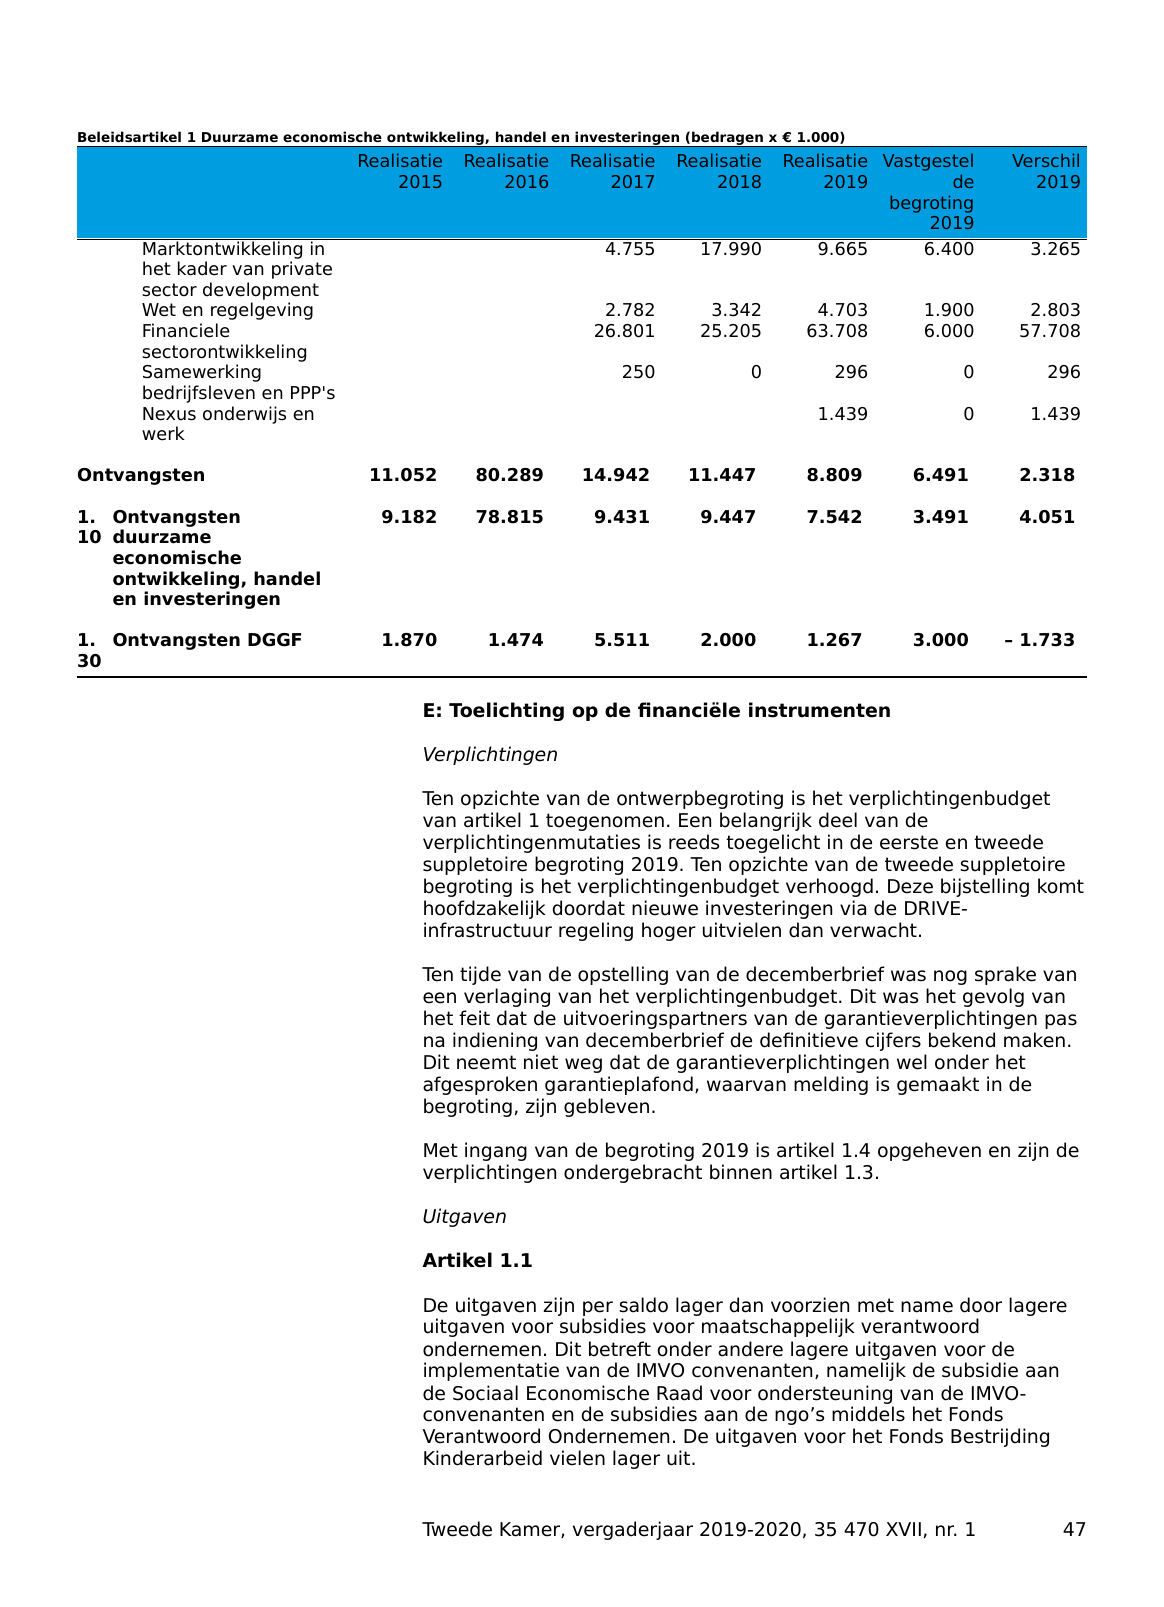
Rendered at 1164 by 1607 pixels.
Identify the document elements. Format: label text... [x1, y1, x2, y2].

table_cell 2.318 [980, 465, 1087, 486]
table_cell Vastgestelde begroting 2019 [874, 147, 980, 238]
table_cell Verschil 2019 [980, 147, 1087, 238]
table_cell 6.400 [874, 240, 980, 300]
table_cell 4.051 [980, 507, 1087, 610]
table_cell – 1.733 [980, 630, 1087, 676]
table_cell Realisatie 2019 [768, 147, 874, 238]
table_header Beleidsartikel 1 Duurzame economische ontwikkeling, handel en investeringen (bedragen x € 1.000) [77, 130, 1087, 146]
table_cell [136, 610, 342, 630]
table_cell Marktontwikkeling in het kader van private sector development [136, 240, 342, 300]
text Met ingang van de begroting 2019 is artikel 1.4 opgeheven en zijn de verplichtingen ondergebracht binnen artikel 1.3. [422, 1140, 1087, 1184]
table_cell 250 [555, 362, 661, 403]
table_cell 1.870 [343, 630, 449, 676]
table_cell 14.942 [555, 465, 661, 486]
table_cell [449, 445, 555, 465]
table_cell Ontvangsten DGGF [106, 630, 342, 676]
table_cell 11.447 [661, 465, 768, 486]
table_cell [343, 610, 449, 630]
table_cell 2.000 [661, 630, 768, 676]
table_cell [343, 240, 449, 300]
table_cell [77, 321, 106, 362]
table_cell Ontvangsten [77, 465, 342, 486]
table_cell [661, 486, 768, 507]
table_cell [980, 486, 1087, 507]
subtitle E: Toelichting op de financiële instrumenten [422, 699, 1087, 722]
table_cell [77, 486, 106, 507]
table_cell [136, 445, 342, 465]
table_cell 5.511 [555, 630, 661, 676]
table_cell [874, 445, 980, 465]
table_cell [343, 300, 449, 321]
table_cell [449, 321, 555, 362]
table_cell 57.708 [980, 321, 1087, 362]
table_cell [77, 147, 342, 238]
table_cell [449, 404, 555, 445]
table_cell [343, 321, 449, 362]
table_cell [106, 610, 136, 630]
table_cell 0 [661, 362, 768, 403]
table_cell 8.809 [768, 465, 874, 486]
table_cell [136, 486, 342, 507]
table_cell [555, 610, 661, 630]
table_cell [106, 362, 136, 403]
table_cell [661, 404, 768, 445]
table_cell Wet en regelgeving [136, 300, 342, 321]
table_cell 3.491 [874, 507, 980, 610]
table_cell [343, 445, 449, 465]
text De uitgaven zijn per saldo lager dan voorzien met name door lagere uitgaven voor subsidies voor maatschappelijk verantwoord ondernemen. Dit betreft onder andere lagere uitgaven voor de implementatie van de IMVO convenanten, namelijk de subsidie aan de Sociaal Economische Raad voor ondersteuning van de IMVO-convenanten en de subsidies aan de ngo’s middels het Fonds Verantwoord Ondernemen. De uitgaven voor het Fonds Bestrijding Kinderarbeid vielen lager uit. [422, 1294, 1087, 1470]
table_cell 9.665 [768, 240, 874, 300]
table_cell 0 [874, 404, 980, 445]
table_cell Samewerking bedrijfsleven en PPP's [136, 362, 342, 403]
table_cell 17.990 [661, 240, 768, 300]
table_cell [77, 404, 106, 445]
table_cell [106, 445, 136, 465]
table_cell Financiele sectorontwikkeling [136, 321, 342, 362]
table_cell [449, 486, 555, 507]
table_cell [77, 362, 106, 403]
table_cell 1.267 [768, 630, 874, 676]
table_cell [343, 404, 449, 445]
table_cell 9.447 [661, 507, 768, 610]
table_cell Nexus onderwijs en werk [136, 404, 342, 445]
table_cell Realisatie 2016 [449, 147, 555, 238]
table_cell [449, 240, 555, 300]
table_cell 2.803 [980, 300, 1087, 321]
table_cell Realisatie 2017 [555, 147, 661, 238]
table_cell [77, 240, 106, 300]
table_cell 0 [874, 362, 980, 403]
table_cell 1.439 [980, 404, 1087, 445]
table_cell [77, 445, 106, 465]
table_cell [768, 486, 874, 507]
table_cell 3.265 [980, 240, 1087, 300]
table_cell 25.205 [661, 321, 768, 362]
table_cell Realisatie 2015 [343, 147, 449, 238]
table_cell [661, 610, 768, 630]
subtitle Verplichtingen [422, 744, 1087, 766]
table_cell [449, 300, 555, 321]
table_cell [874, 610, 980, 630]
table_cell 6.491 [874, 465, 980, 486]
table_cell 296 [980, 362, 1087, 403]
table_cell 1.10 [77, 507, 106, 610]
table_cell 3.342 [661, 300, 768, 321]
table_cell [555, 404, 661, 445]
table_cell 26.801 [555, 321, 661, 362]
table_cell [106, 240, 136, 300]
table_cell [980, 445, 1087, 465]
table_cell 1.900 [874, 300, 980, 321]
table_cell 4.755 [555, 240, 661, 300]
subtitle Artikel 1.1 [422, 1250, 1087, 1272]
table_cell 9.431 [555, 507, 661, 610]
table_cell [768, 610, 874, 630]
table_cell Realisatie 2018 [661, 147, 768, 238]
table_cell 6.000 [874, 321, 980, 362]
text Ten opzichte van de ontwerpbegroting is het verplichtingenbudget van artikel 1 toegenomen. Een belangrijk deel van de verplichtingenmutaties is reeds toegelicht in de eerste en tweede suppletoire begroting 2019. Ten opzichte van de tweede suppletoire begroting is het verplichtingenbudget verhoogd. Deze bijstelling komt hoofdzakelijk doordat nieuwe investeringen via de DRIVE-infrastructuur regeling hoger uitvielen dan verwacht. [422, 788, 1087, 942]
table_cell 2.782 [555, 300, 661, 321]
table_cell Ontvangsten duurzame economische ontwikkeling, handel en investeringen [106, 507, 342, 610]
table_cell [343, 362, 449, 403]
table_cell [768, 445, 874, 465]
table_cell [449, 362, 555, 403]
table_cell [106, 404, 136, 445]
table_cell [106, 321, 136, 362]
table_cell 3.000 [874, 630, 980, 676]
table_cell [555, 486, 661, 507]
table_cell 63.708 [768, 321, 874, 362]
table_cell [980, 610, 1087, 630]
table_cell 1.474 [449, 630, 555, 676]
table_cell 7.542 [768, 507, 874, 610]
table_cell [343, 486, 449, 507]
table_cell [449, 610, 555, 630]
table_cell 11.052 [343, 465, 449, 486]
table_cell 1.30 [77, 630, 106, 676]
table_cell 78.815 [449, 507, 555, 610]
table_cell [106, 300, 136, 321]
table_cell [555, 445, 661, 465]
table_cell [77, 610, 106, 630]
table_cell 80.289 [449, 465, 555, 486]
table_cell 1.439 [768, 404, 874, 445]
table_cell 4.703 [768, 300, 874, 321]
table_cell [106, 486, 136, 507]
table_cell [77, 300, 106, 321]
table_cell [661, 445, 768, 465]
table_cell 9.182 [343, 507, 449, 610]
table_cell 296 [768, 362, 874, 403]
text Ten tijde van de opstelling van de decemberbrief was nog sprake van een verlaging van het verplichtingenbudget. Dit was het gevolg van het feit dat de uitvoeringspartners van de garantieverplichtingen pas na indiening van decemberbrief de definitieve cijfers bekend maken. Dit neemt niet weg dat de garantieverplichtingen wel onder het afgesproken garantieplafond, waarvan melding is gemaakt in de begroting, zijn gebleven. [422, 964, 1087, 1118]
subtitle Uitgaven [422, 1206, 1087, 1228]
table_cell [874, 486, 980, 507]
